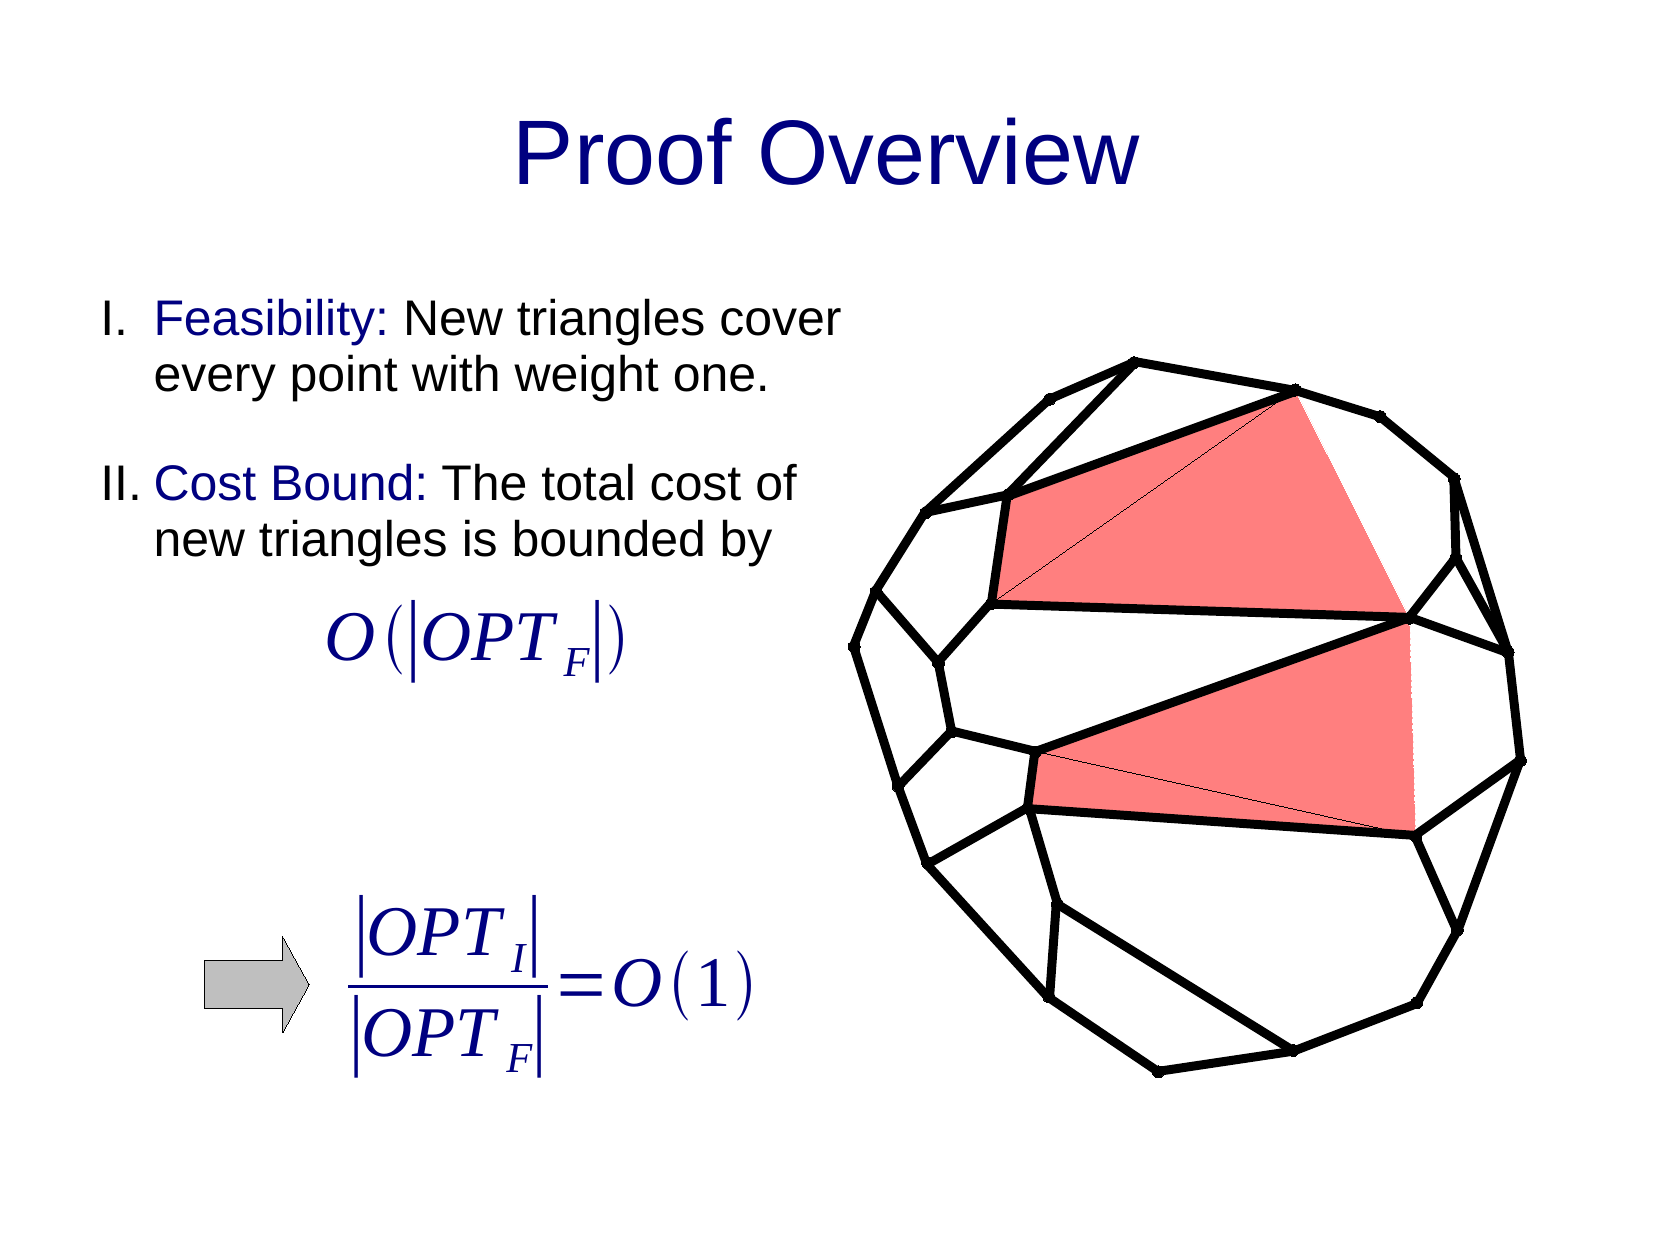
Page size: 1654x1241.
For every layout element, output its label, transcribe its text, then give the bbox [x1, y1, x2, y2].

text_box [1502, 646, 1515, 659]
text_box [1451, 923, 1464, 936]
text_box [1410, 996, 1423, 1009]
list Feasibility: New triangles cover every point with weight one. Cost Bound: The total cost of new triangles is bounded by [82, 290, 844, 1153]
text_box [1448, 472, 1461, 485]
text_box [848, 640, 861, 653]
text_box [985, 597, 998, 610]
text_box [1051, 897, 1064, 911]
text_box [1128, 356, 1141, 369]
text_box [997, 383, 1422, 843]
chart [319, 596, 634, 686]
chart [337, 891, 762, 1082]
text_box [1374, 410, 1387, 423]
text_box [921, 857, 934, 870]
text_box [1042, 990, 1055, 1003]
text_box [204, 936, 310, 1033]
text_box [870, 585, 883, 598]
text_box [1287, 1044, 1300, 1057]
text_box [932, 657, 945, 670]
text_box [892, 779, 905, 792]
text_box [1043, 393, 1056, 406]
text_box [920, 506, 933, 519]
text_box [1449, 552, 1462, 565]
text_box [945, 725, 958, 738]
text_box [1152, 1065, 1165, 1078]
title Proof Overview [82, 49, 1571, 257]
